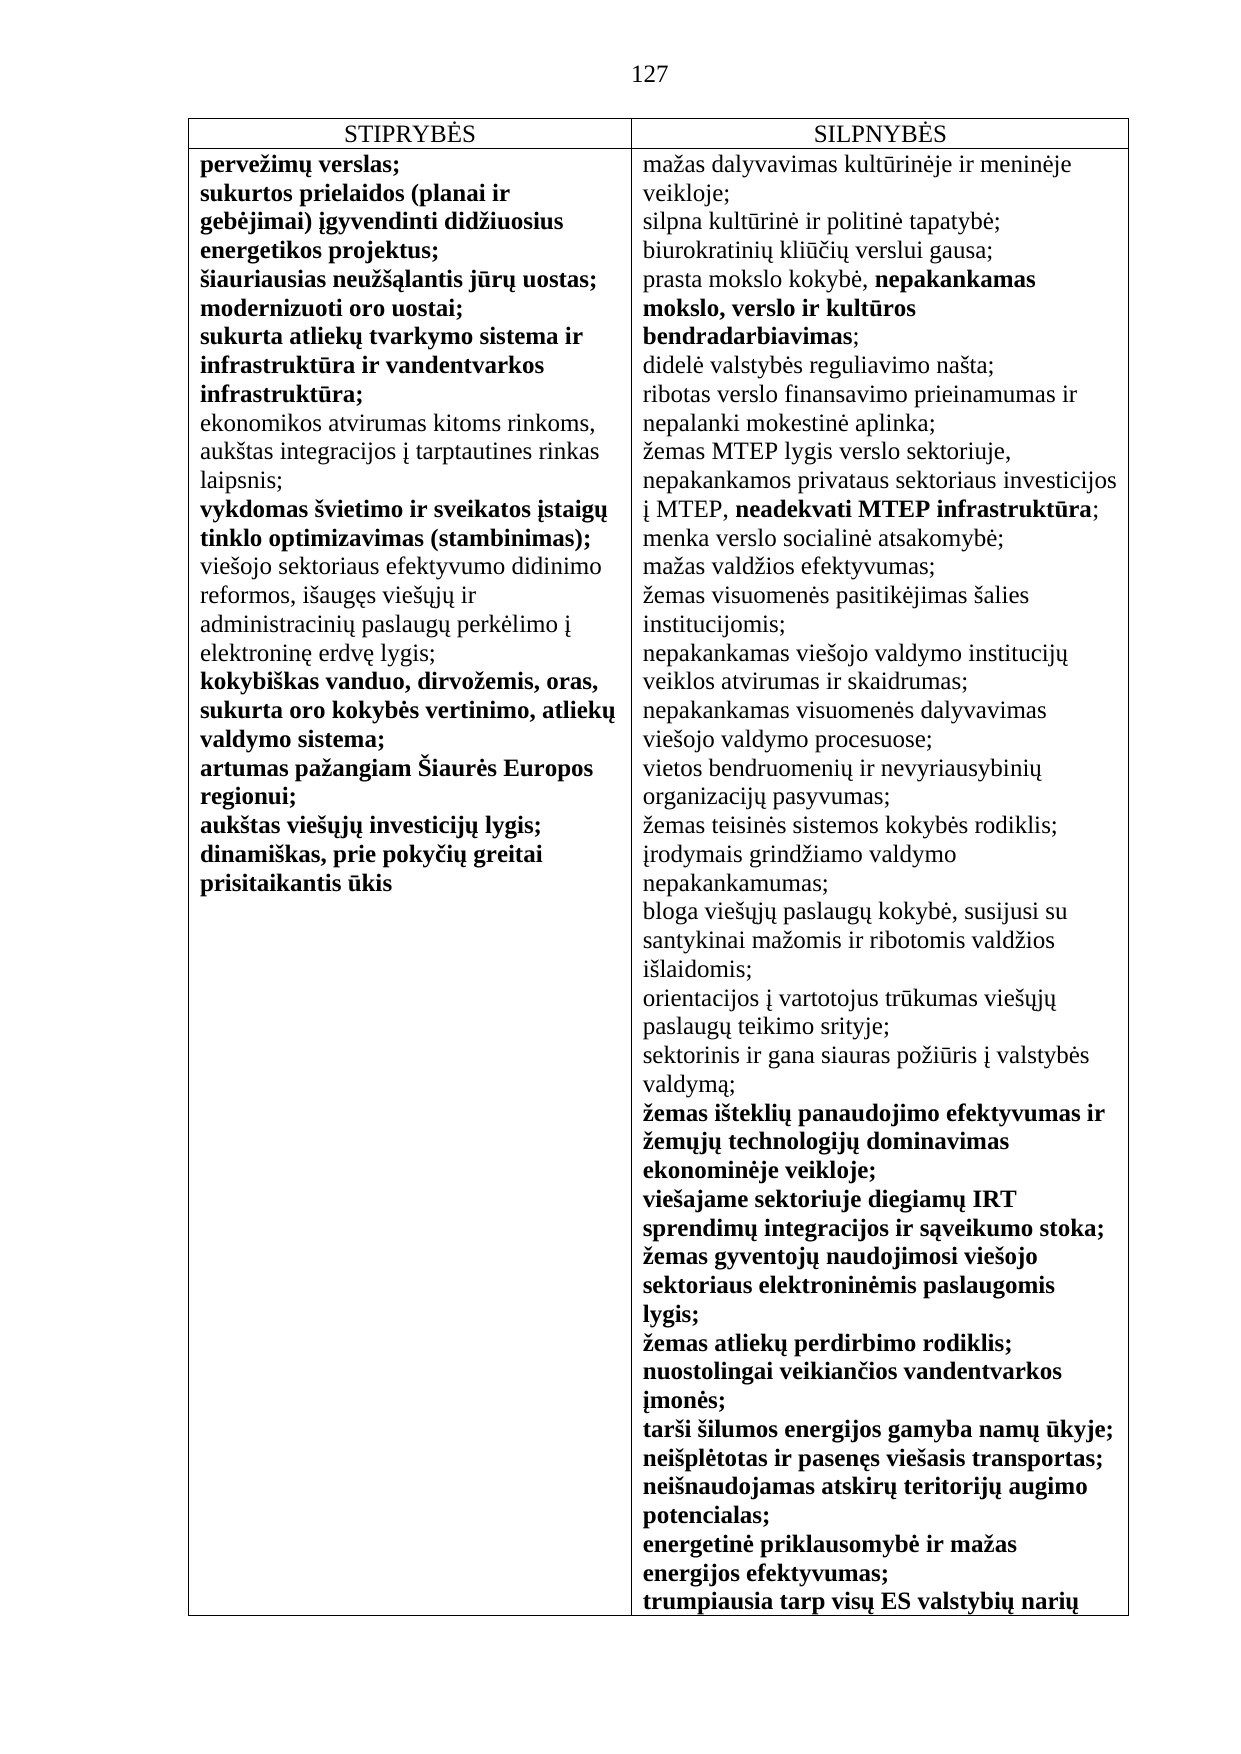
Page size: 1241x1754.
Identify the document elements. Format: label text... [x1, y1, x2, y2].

table_header SILPNYBĖS [632, 119, 1128, 148]
table_cell pervežimų verslas; sukurtos prielaidos (planai ir gebėjimai) įgyvendinti didžiuosius energetikos projektus; šiauriausias neužšąlantis jūrų uostas; modernizuoti oro uostai; sukurta atliekų tvarkymo sistema ir infrastruktūra ir vandentvarkos infrastruktūra; ekonomikos atvirumas kitoms rinkoms, aukštas integracijos į tarptautines rinkas laipsnis; vykdomas švietimo ir sveikatos įstaigų tinklo optimizavimas (stambinimas); viešojo sektoriaus efektyvumo didinimo reformos, išaugęs viešųjų ir administracinių paslaugų perkėlimo į elektroninę erdvę lygis; kokybiškas vanduo, dirvožemis, oras, sukurta oro kokybės vertinimo, atliekų valdymo sistema; artumas pažangiam Šiaurės Europos regionui; aukštas viešųjų investicijų lygis; dinamiškas, prie pokyčių greitai prisitaikantis ūkis [189, 149, 631, 1615]
table_cell mažas dalyvavimas kultūrinėje ir meninėje veikloje; silpna kultūrinė ir politinė tapatybė; biurokratinių kliūčių verslui gausa; prasta mokslo kokybė, nepakankamas mokslo, verslo ir kultūros bendradarbiavimas; didelė valstybės reguliavimo našta; ribotas verslo finansavimo prieinamumas ir nepalanki mokestinė aplinka; žemas MTEP lygis verslo sektoriuje, nepakankamos privataus sektoriaus investicijos į MTEP, neadekvati MTEP infrastruktūra; menka verslo socialinė atsakomybė; mažas valdžios efektyvumas; žemas visuomenės pasitikėjimas šalies institucijomis; nepakankamas viešojo valdymo institucijų veiklos atvirumas ir skaidrumas; nepakankamas visuomenės dalyvavimas viešojo valdymo procesuose; vietos bendruomenių ir nevyriausybinių organizacijų pasyvumas; žemas teisinės sistemos kokybės rodiklis; įrodymais grindžiamo valdymo nepakankamumas; bloga viešųjų paslaugų kokybė, susijusi su santykinai mažomis ir ribotomis valdžios išlaidomis; orientacijos į vartotojus trūkumas viešųjų paslaugų teikimo srityje; sektorinis ir gana siauras požiūris į valstybės valdymą; žemas išteklių panaudojimo efektyvumas ir žemųjų technologijų dominavimas ekonominėje veikloje; viešajame sektoriuje diegiamų IRT sprendimų integracijos ir sąveikumo stoka; žemas gyventojų naudojimosi viešojo sektoriaus elektroninėmis paslaugomis lygis; žemas atliekų perdirbimo rodiklis; nuostolingai veikiančios vandentvarkos įmonės; tarši šilumos energijos gamyba namų ūkyje; neišplėtotas ir pasenęs viešasis transportas; neišnaudojamas atskirų teritorijų augimo potencialas; energetinė priklausomybė ir mažas energijos efektyvumas; trumpiausia tarp visų ES valstybių narių [632, 149, 1128, 1615]
table_header STIPRYBĖS [189, 119, 631, 148]
